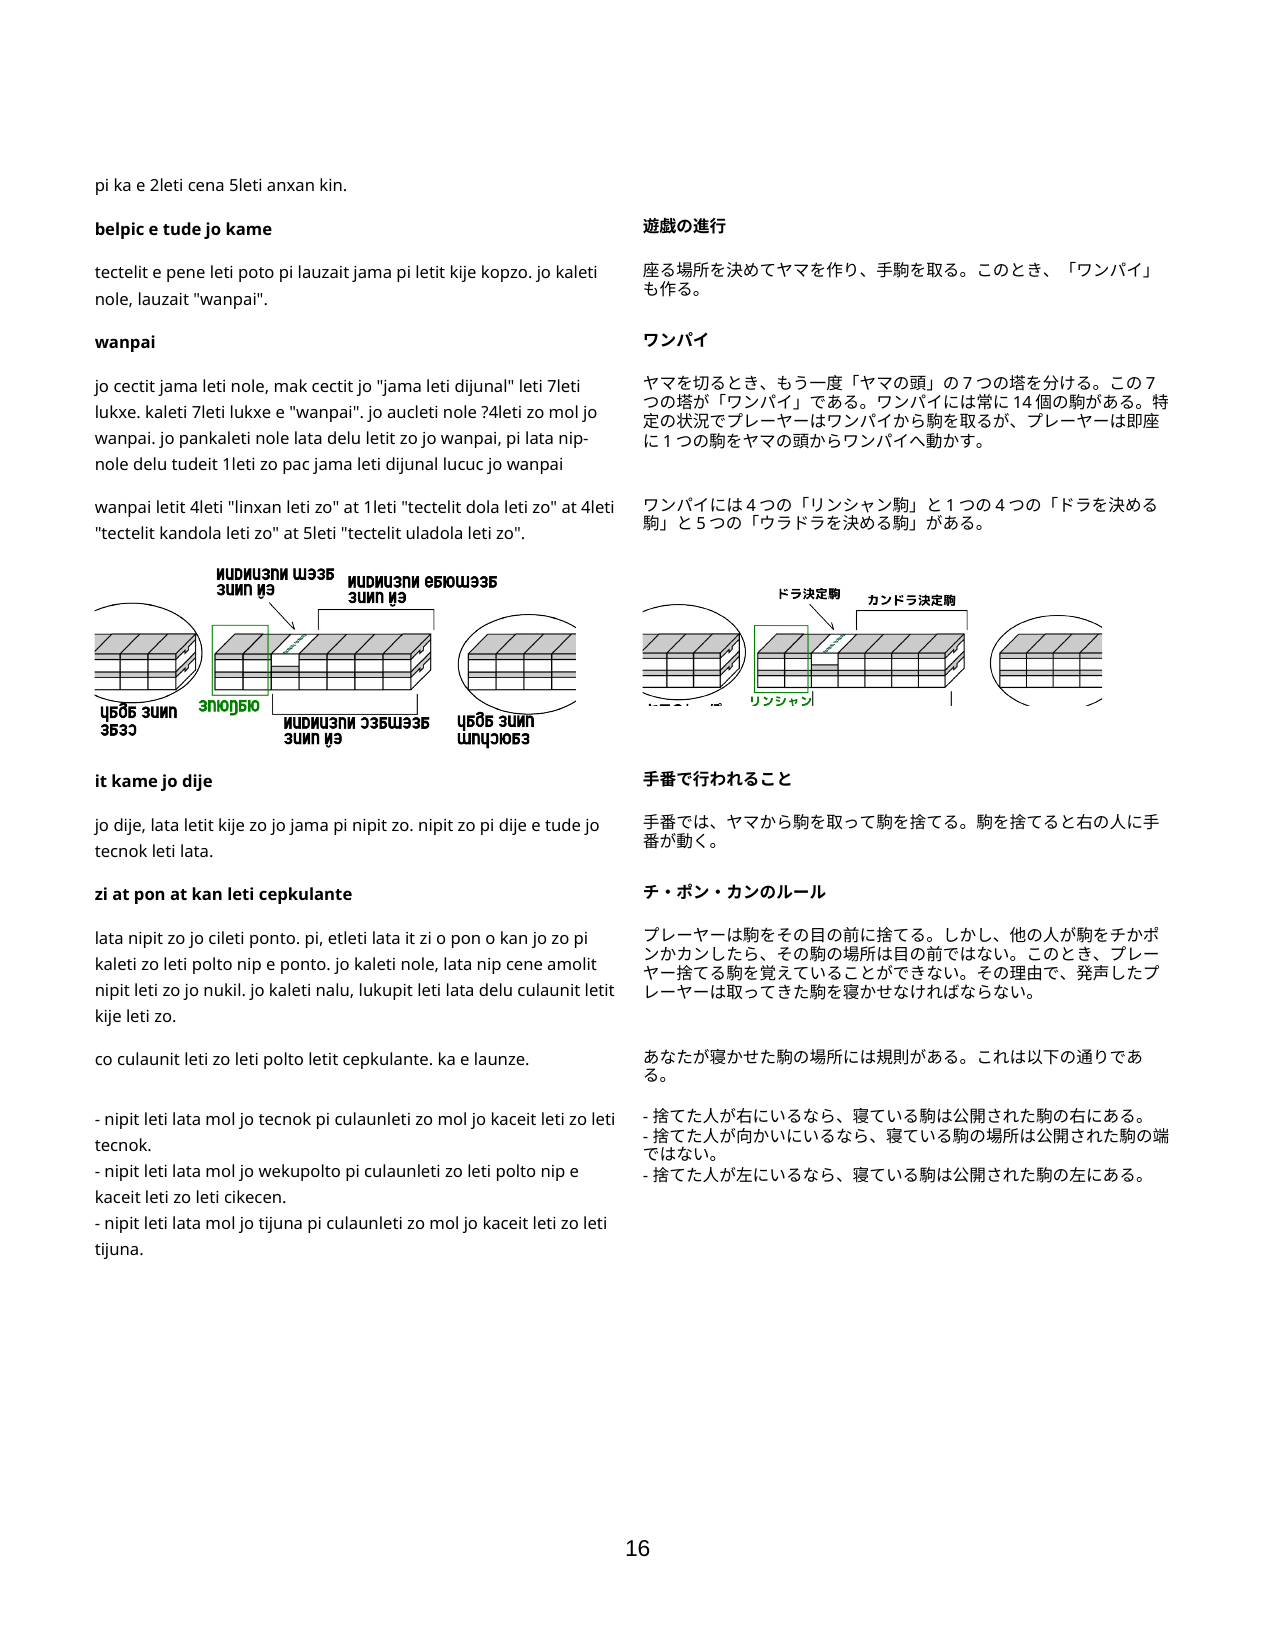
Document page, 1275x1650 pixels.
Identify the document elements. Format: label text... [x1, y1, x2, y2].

table_cell pi ka e 2leti cena 5leti anxan kin. [84, 164, 632, 207]
table_cell 手番で行われること [632, 759, 1182, 803]
table_cell belpic e tude jo kame [84, 207, 632, 251]
table_cell [632, 555, 1182, 759]
table_cell ワンパイ [632, 320, 1182, 364]
table_cell - 捨てた人が右にいるなら、寝ている駒は公開された駒の右にある。 - 捨てた人が向かいにいるなら、寝ている駒の場所は公開された駒の端ではない。 - 捨てた人が左にいるなら、寝ている駒は公開された駒の左にある。 [632, 1097, 1182, 1271]
table_cell wanpai letit 4leti "linxan leti zo" at 1leti "tectelit dola leti zo" at 4leti "tectelit kandola leti zo" at 5leti "tectelit uladola leti zo". [84, 485, 632, 555]
table_cell あなたが寝かせた駒の場所には規則がある。これは以下の通りである。 [632, 1038, 1182, 1097]
table_cell 手番では、ヤマから駒を取って駒を捨てる。駒を捨てると右の人に手番が動く。 [632, 803, 1182, 872]
table_cell ヤマを切るとき、もう一度「ヤマの頭」の7つの塔を分ける。この7つの塔が「ワンパイ」である。ワンパイには常に14個の駒がある。特定の状況でプレーヤーはワンパイから駒を取るが、プレーヤーは即座に1つの駒をヤマの頭からワンパイへ動かす。 [632, 364, 1182, 485]
table_cell ワンパイには4つの「リンシャン駒」と1つの4つの「ドラを決める駒」と5つの「ウラドラを決める駒」がある。 [632, 485, 1182, 555]
table_cell 座る場所を決めてヤマを作り、手駒を取る。このとき、「ワンパイ」も作る。 [632, 251, 1182, 320]
table_cell jo cectit jama leti nole, mak cectit jo "jama leti dijunal" leti 7leti lukxe. kaleti 7leti lukxe e "wanpai". jo aucleti nole ?4leti zo mol jo wanpai. jo pankaleti nole lata delu letit zo jo wanpai, pi lata nip-nole delu tudeit 1leti zo pac jama leti dijunal lucuc jo wanpai [84, 364, 632, 485]
table_cell jo dije, lata letit kije zo jo jama pi nipit zo. nipit zo pi dije e tude jo tecnok leti lata. [84, 803, 632, 872]
table_cell tectelit e pene leti poto pi lauzait jama pi letit kije kopzo. jo kaleti nole, lauzait "wanpai". [84, 251, 632, 320]
table_cell lata nipit zo jo cileti ponto. pi, etleti lata it zi o pon o kan jo zo pi kaleti zo leti polto nip e ponto. jo kaleti nole, lata nip cene amolit nipit leti zo jo nukil. jo kaleti nalu, lukupit leti lata delu culaunit letit kije leti zo. [84, 916, 632, 1037]
table_cell プレーヤーは駒をその目の前に捨てる。しかし、他の人が駒をチかポンかカンしたら、その駒の場所は目の前ではない。このとき、プレーヤー捨てる駒を覚えていることができない。その理由で、発声したプレーヤーは取ってきた駒を寝かせなければならない。 [632, 916, 1182, 1037]
table_cell [84, 555, 632, 759]
table_cell zi at pon at kan leti cepkulante [84, 872, 632, 916]
table_cell 遊戯の進行 [632, 207, 1182, 251]
table_cell [632, 164, 1182, 207]
picture [642, 568, 1103, 706]
table_cell チ・ポン・カンのルール [632, 872, 1182, 916]
table_cell it kame jo dije [84, 759, 632, 803]
table_cell co culaunit leti zo leti polto letit cepkulante. ka e launze. [84, 1038, 632, 1097]
picture [94, 565, 576, 749]
table_cell - nipit leti lata mol jo tecnok pi culaunleti zo mol jo kaceit leti zo leti tecnok. - nipit leti lata mol jo wekupolto pi culaunleti zo leti polto nip e kaceit leti zo leti cikecen. - nipit leti lata mol jo tijuna pi culaunleti zo mol jo kaceit leti zo leti tijuna. [84, 1097, 632, 1271]
table_cell wanpai [84, 320, 632, 364]
